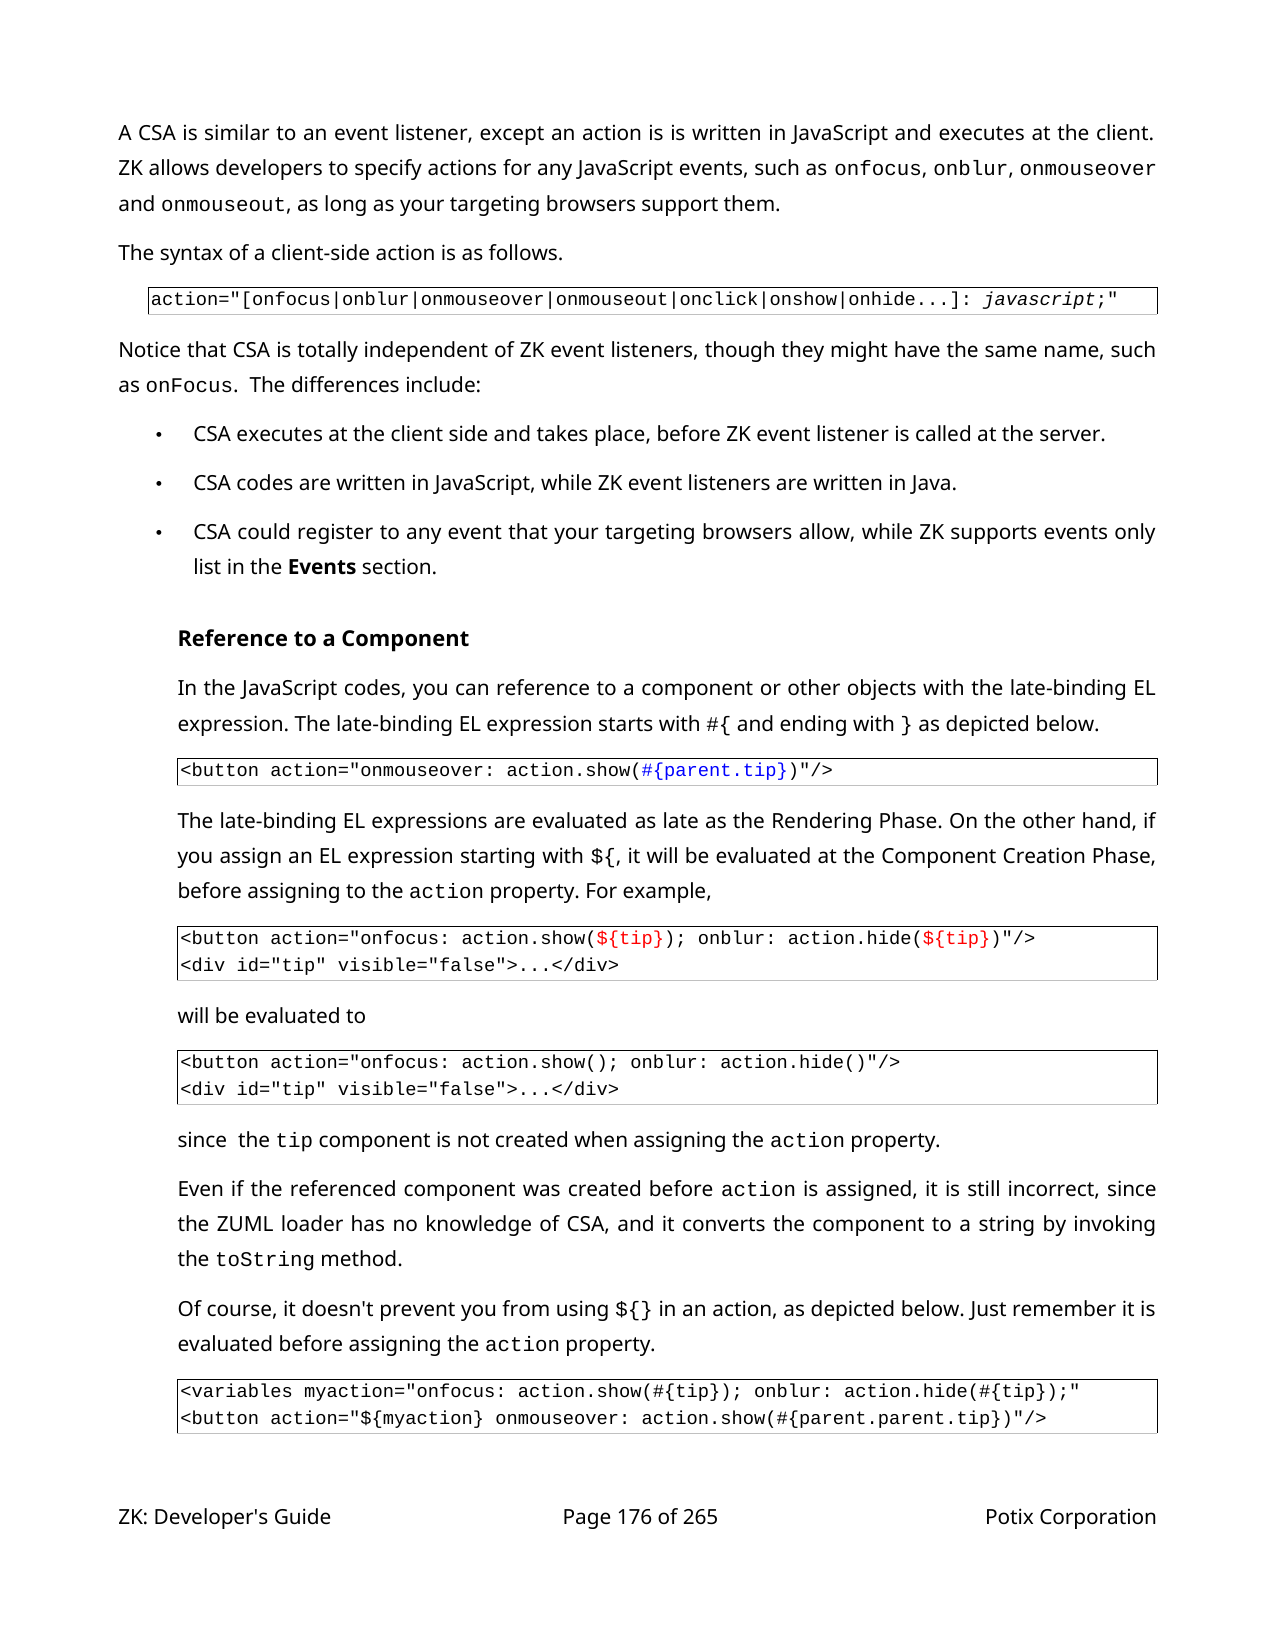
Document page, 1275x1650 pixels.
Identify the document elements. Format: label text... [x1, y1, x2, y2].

text <div id="tip" visible="false">...</div> [178, 1077, 1157, 1104]
text <button action="onfocus: action.show(${tip}); onblur: action.hide(${tip})"/> [178, 927, 1157, 950]
text <button action="${myaction} onmouseover: action.show(#{parent.parent.tip})"/> [178, 1406, 1157, 1433]
text The late-binding EL expressions are evaluated as late as the Rendering Phase. On the other hand, if you assign an EL expression starting with ${, it will be evaluated at the Component Creation Phase, before assigning to the action property. For example, [177, 806, 1157, 905]
text since the tip component is not created when assigning the action property. [177, 1125, 1157, 1153]
list CSA could register to any event that your targeting browsers allow, while ZK supports events only list in the Events section. [156, 517, 1157, 580]
text Notice that CSA is totally independent of ZK event listeners, though they might have the same name, such as onFocus. The differences include: [118, 335, 1157, 398]
text Of course, it doesn't prevent you from using ${} in an action, as depicted below. Just remember it is evaluated before assigning the action property. [177, 1294, 1157, 1358]
subtitle Reference to a Component [177, 623, 1157, 653]
text A CSA is similar to an event listener, except an action is is written in JavaScript and executes at the client. ZK allows developers to specify actions for any JavaScript events, such as onfocus, onblur, onmouseover and onmouseout, as long as your targeting browsers support them. [118, 118, 1157, 217]
text action="[onfocus|onblur|onmouseover|onmouseout|onclick|onshow|onhide...]: javascript;" [149, 288, 1157, 314]
text <variables myaction="onfocus: action.show(#{tip}); onblur: action.hide(#{tip});" [178, 1380, 1157, 1403]
text <button action="onmouseover: action.show(#{parent.tip})"/> [178, 759, 1157, 785]
text In the JavaScript codes, you can reference to a component or other objects with the late-binding EL expression. The late-binding EL expression starts with #{ and ending with } as depicted below. [177, 673, 1157, 737]
text <button action="onfocus: action.show(); onblur: action.hide()"/> [178, 1051, 1157, 1074]
text The syntax of a client-side action is as follows. [118, 238, 1157, 266]
text will be evaluated to [177, 1001, 1157, 1029]
text <div id="tip" visible="false">...</div> [178, 953, 1157, 980]
list CSA codes are written in JavaScript, while ZK event listeners are written in Java. [156, 468, 1157, 496]
list CSA executes at the client side and takes place, before ZK event listener is called at the server. [156, 419, 1157, 447]
text Even if the referenced component was created before action is assigned, it is still incorrect, since the ZUML loader has no knowledge of CSA, and it converts the component to a string by invoking the toString method. [177, 1174, 1157, 1273]
